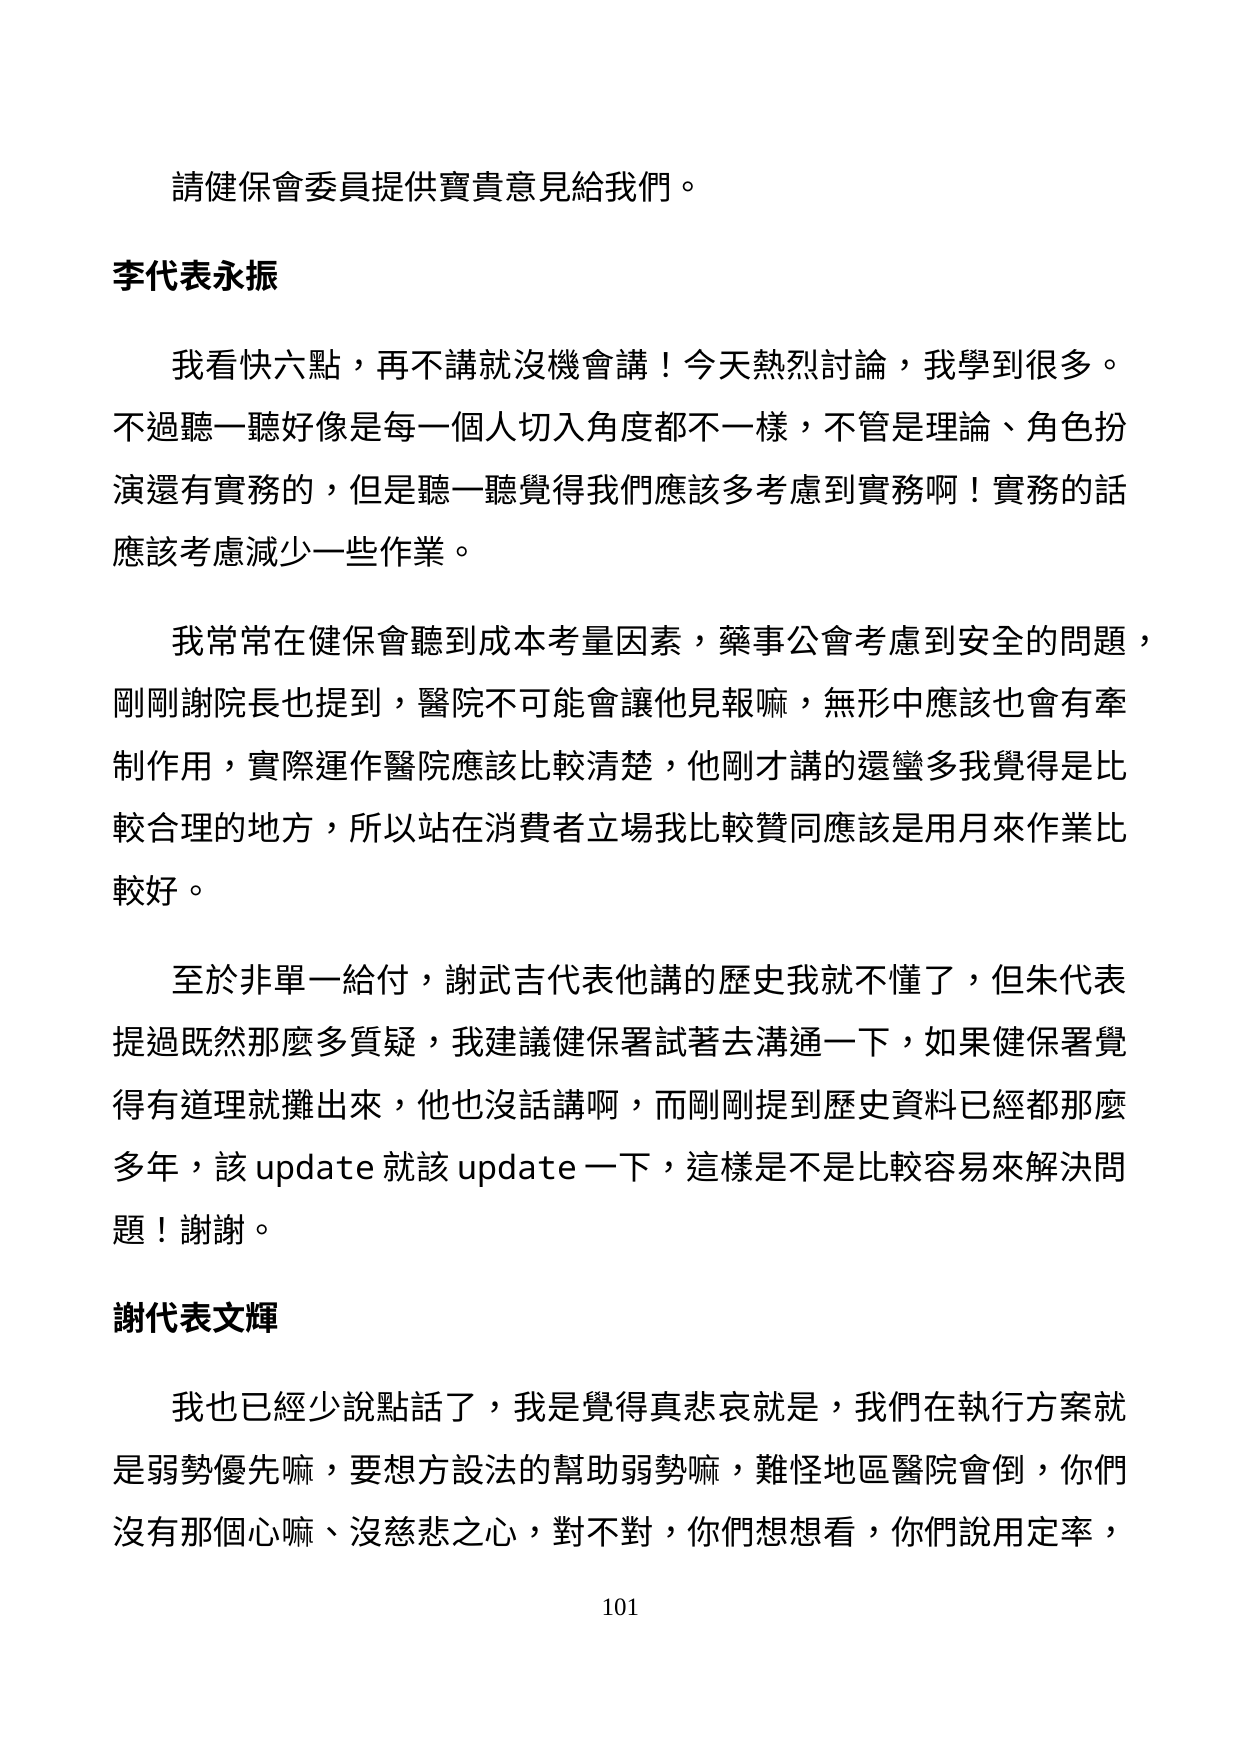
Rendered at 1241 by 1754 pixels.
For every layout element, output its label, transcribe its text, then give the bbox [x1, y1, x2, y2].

text 我也已經少說點話了，我是覺得真悲哀就是，我們在執行方案就是弱勢優先嘛，要想方設法的幫助弱勢嘛，難怪地區醫院會倒，你們沒有那個心嘛、沒慈悲之心，對不對，你們想想看，你們說用定率， [112, 1363, 1128, 1551]
text 我常常在健保會聽到成本考量因素，藥事公會考慮到安全的問題，剛剛謝院長也提到，醫院不可能會讓他見報嘛，無形中應該也會有牽制作用，實際運作醫院應該比較清楚，他剛才講的還蠻多我覺得是比較合理的地方，所以站在消費者立場我比較贊同應該是用月來作業比較好。 [112, 597, 1128, 910]
text 謝代表文輝 [112, 1275, 1128, 1337]
text 李代表永振 [112, 232, 1128, 295]
text 我看快六點，再不講就沒機會講！今天熱烈討論，我學到很多。不過聽一聽好像是每一個人切入角度都不一樣，不管是理論、角色扮演還有實務的，但是聽一聽覺得我們應該多考慮到實務啊！實務的話，應該考慮減少一些作業。 [112, 321, 1128, 571]
text 至於非單一給付，謝武吉代表他講的歷史我就不懂了，但朱代表提過既然那麼多質疑，我建議健保署試著去溝通一下，如果健保署覺得有道理就攤出來，他也沒話講啊，而剛剛提到歷史資料已經都那麼多年，該update就該update一下，這樣是不是比較容易來解決問題！謝謝。 [112, 936, 1128, 1248]
text 請健保會委員提供寶貴意見給我們。 [112, 143, 1128, 206]
